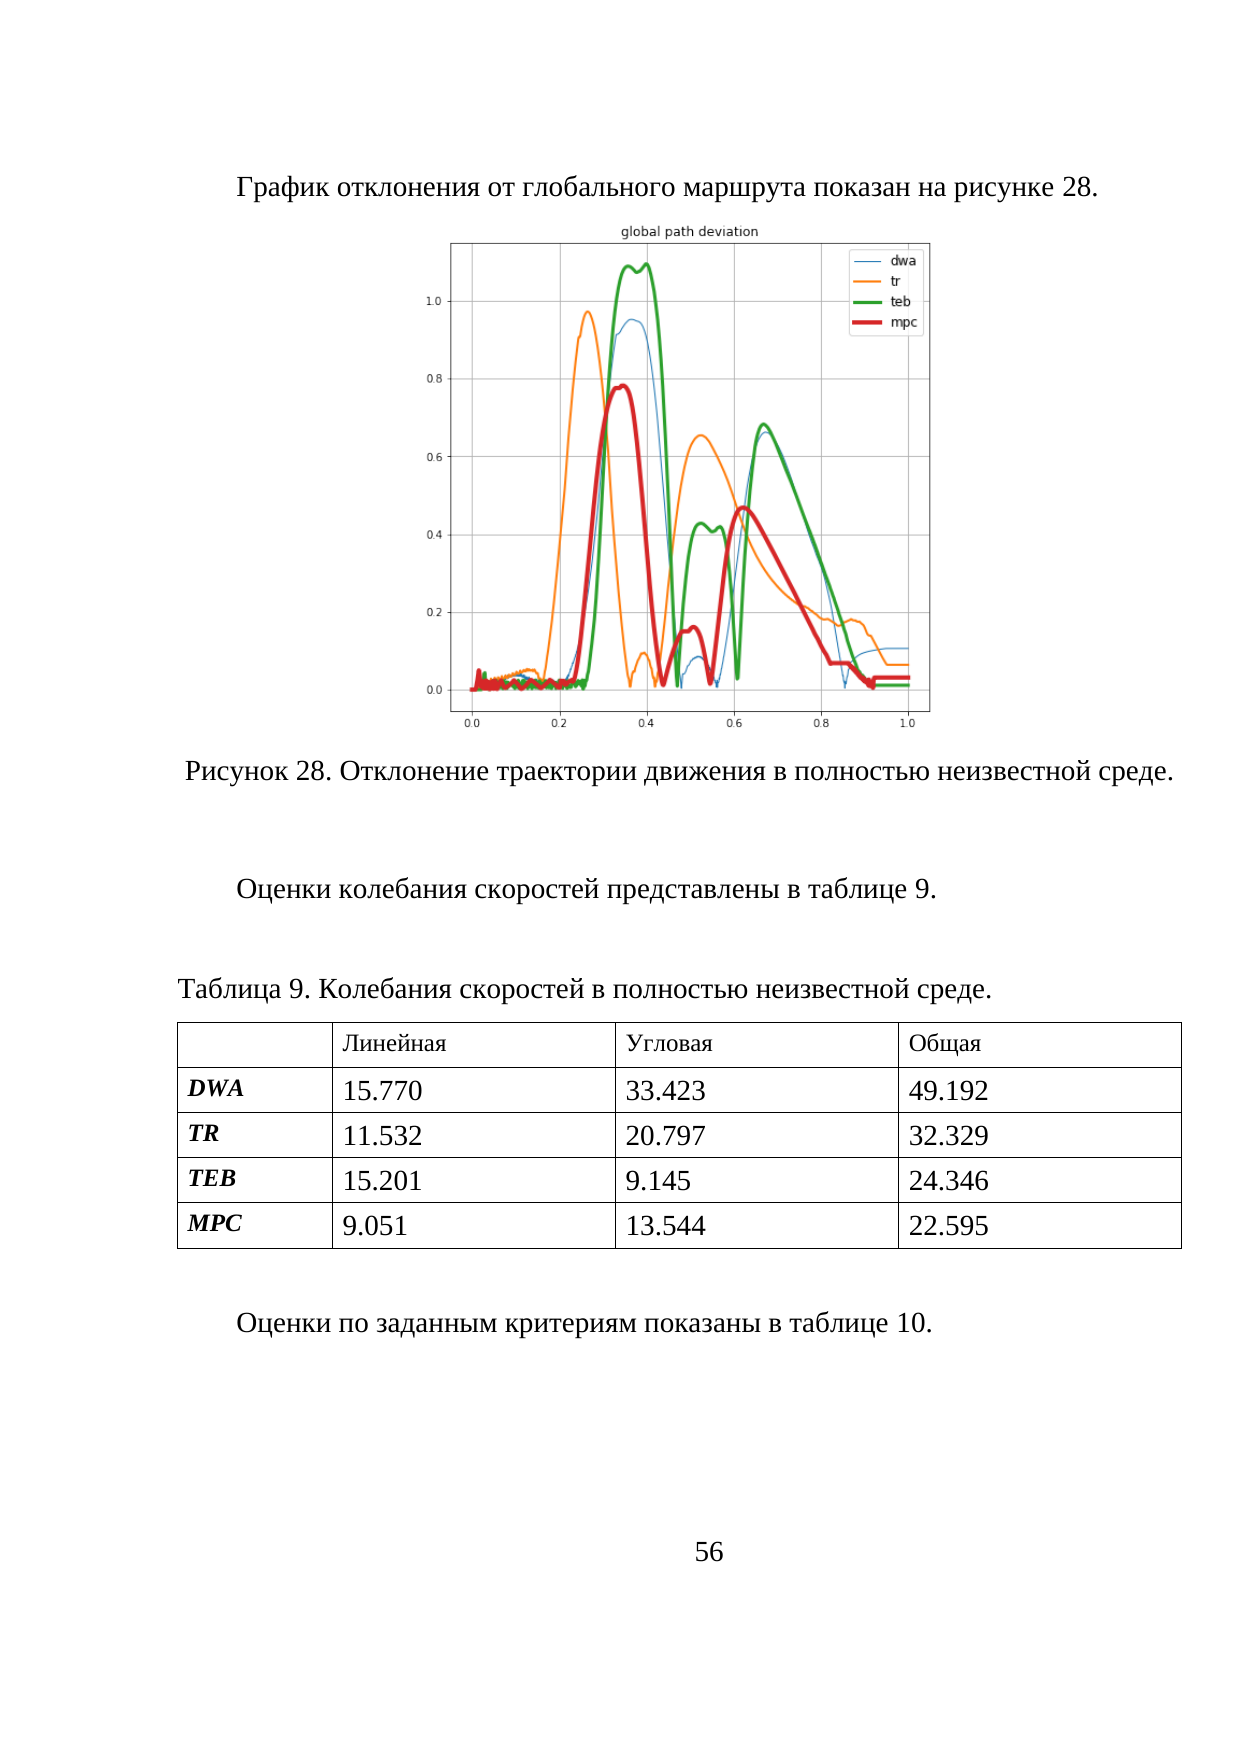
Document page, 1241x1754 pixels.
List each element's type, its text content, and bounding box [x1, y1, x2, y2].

table_cell 13.544 [616, 1203, 898, 1247]
table_cell 24.346 [899, 1158, 1181, 1202]
table_cell 22.595 [899, 1203, 1181, 1247]
table_cell TR [178, 1113, 332, 1157]
text Оценки колебания скоростей представлены в таблице 9. [177, 871, 1181, 904]
table_cell 9.145 [616, 1158, 898, 1202]
table_header Угловая [616, 1023, 898, 1067]
table_cell 15.201 [333, 1158, 615, 1202]
picture [453, 219, 901, 737]
table_cell MPC [178, 1203, 332, 1247]
text График отклонения от глобального маршрута показан на рисунке 28. [177, 169, 1181, 202]
text Рисунок 28. Отклонение траектории движения в полностью неизвестной среде. [182, 737, 1177, 787]
table_cell 9.051 [333, 1203, 615, 1247]
table_cell 33.423 [616, 1068, 898, 1112]
table_header Линейная [333, 1023, 615, 1067]
table_header [178, 1023, 332, 1067]
table_cell DWA [178, 1068, 332, 1112]
table_cell 11.532 [333, 1113, 615, 1157]
table_cell 49.192 [899, 1068, 1181, 1112]
table_cell 32.329 [899, 1113, 1181, 1157]
text Оценки по заданным критериям показаны в таблице 10. [177, 1305, 1181, 1338]
table_cell TEB [178, 1158, 332, 1202]
table_cell 20.797 [616, 1113, 898, 1157]
text Таблица 9. Колебания скоростей в полностью неизвестной среде. [177, 972, 1181, 1005]
table_header Общая [899, 1023, 1181, 1067]
table_cell 15.770 [333, 1068, 615, 1112]
